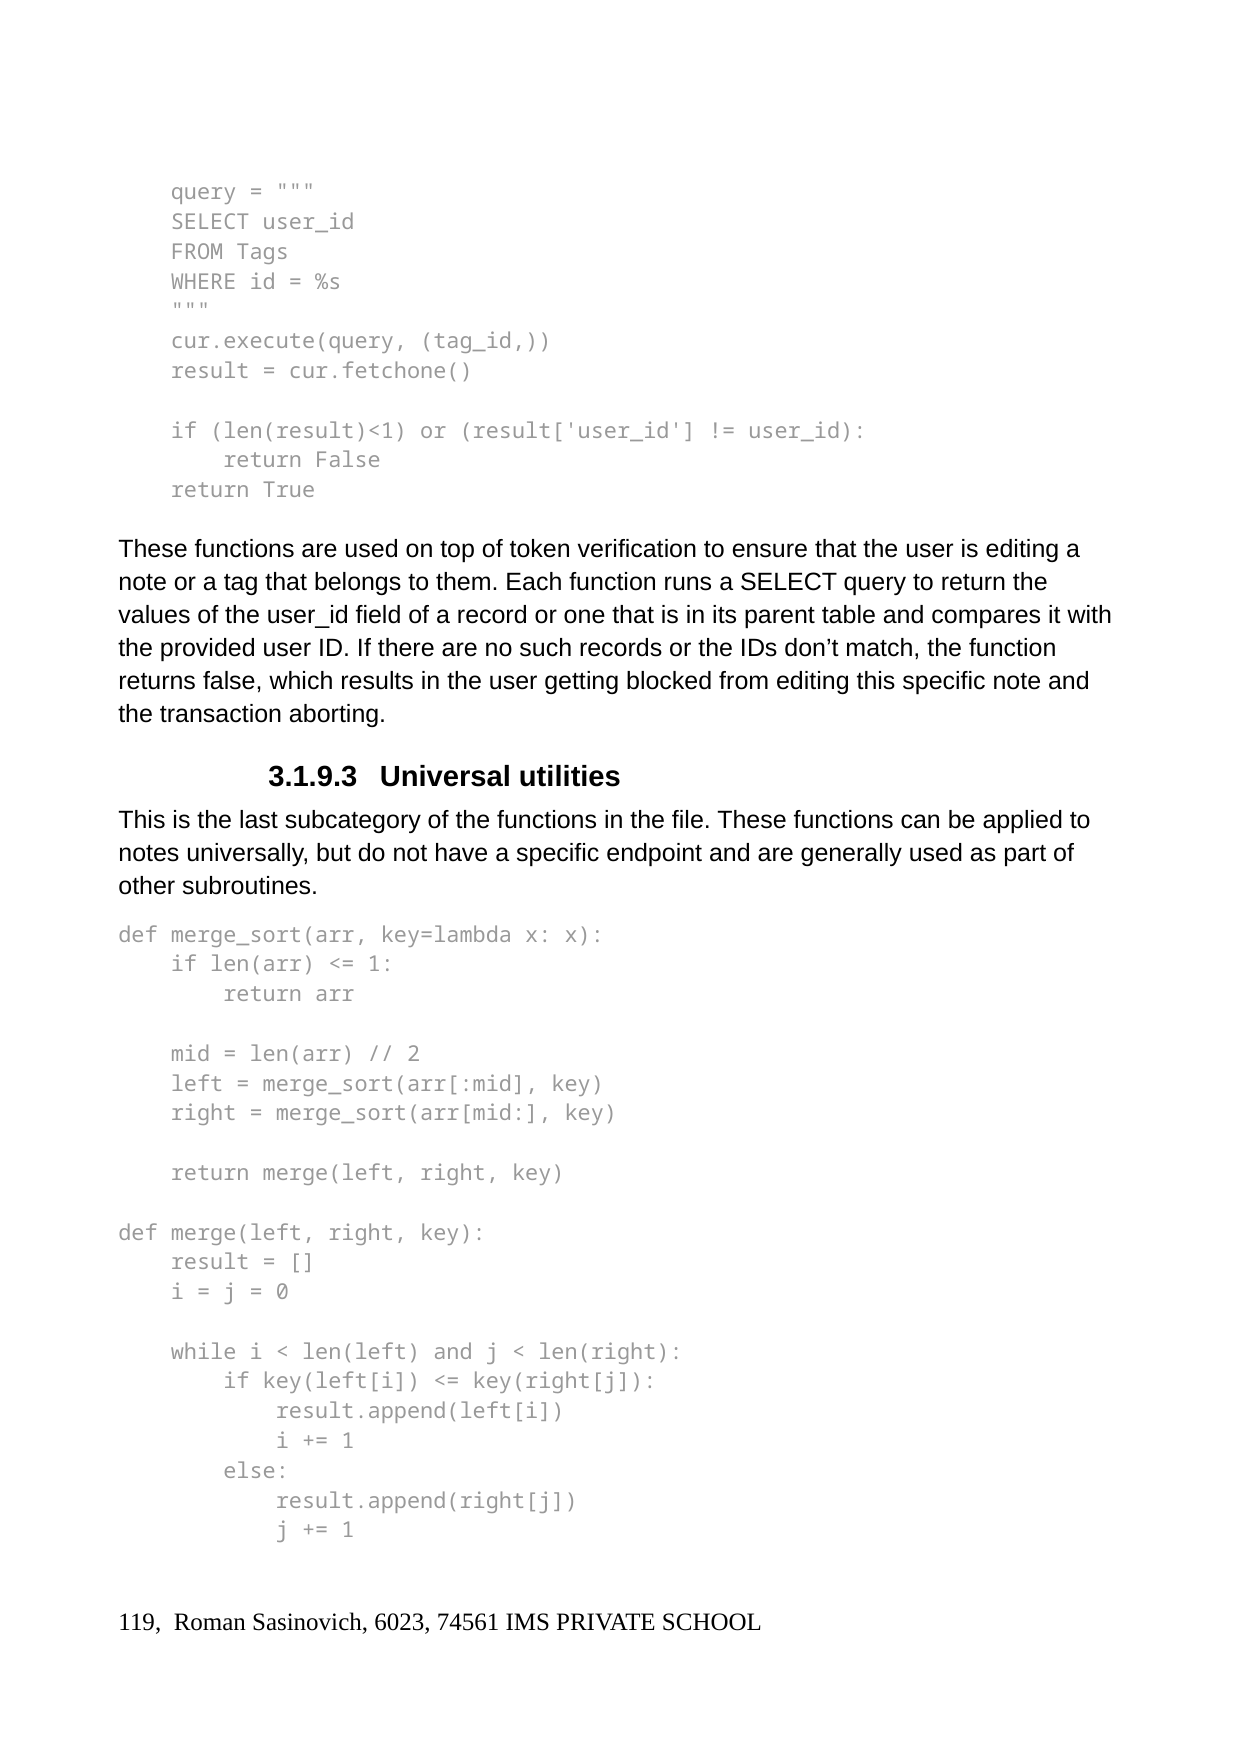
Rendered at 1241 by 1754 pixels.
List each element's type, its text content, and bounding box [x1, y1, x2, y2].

text right = merge_sort(arr[mid:], key) [118, 1097, 1122, 1127]
text These functions are used on top of token verification to ensure that the user is editing a note or a tag that belongs to them. Each function runs a SELECT query to return the values of the user_id field of a record or one that is in its parent table and compares it with the provided user ID. If there are no such records or the IDs don’t match, the function returns false, which results in the user getting blocked from editing this specific note and the transaction aborting. [118, 534, 1122, 728]
text mid = len(arr) // 2 [118, 1038, 1122, 1067]
text def merge(left, right, key): [118, 1216, 1122, 1246]
text def merge_sort(arr, key=lambda x: x): [118, 918, 1122, 948]
text else: [118, 1455, 1122, 1484]
text i += 1 [118, 1425, 1122, 1455]
text query = """ [118, 176, 1122, 206]
text cur.execute(query, (tag_id,)) [118, 325, 1122, 355]
text while i < len(left) and j < len(right): [118, 1336, 1122, 1365]
text result.append(right[j]) [118, 1484, 1122, 1514]
text i = j = 0 [118, 1276, 1122, 1306]
text return arr [118, 978, 1122, 1008]
text if (len(result)<1) or (result['user_id'] != user_id): [118, 415, 1122, 444]
text if key(left[i]) <= key(right[j]): [118, 1365, 1122, 1395]
text return True [118, 474, 1122, 504]
subtitle Universal utilities [268, 759, 1122, 792]
text j += 1 [118, 1514, 1122, 1544]
text if len(arr) <= 1: [118, 948, 1122, 978]
text """ [118, 296, 1122, 325]
text This is the last subcategory of the functions in the file. These functions can be applied to notes universally, but do not have a specific endpoint and are generally used as part of other subroutines. [118, 805, 1122, 900]
text result = cur.fetchone() [118, 355, 1122, 385]
text return merge(left, right, key) [118, 1157, 1122, 1187]
text FROM Tags [118, 236, 1122, 266]
text return False [118, 444, 1122, 474]
text result.append(left[i]) [118, 1395, 1122, 1425]
text WHERE id = %s [118, 266, 1122, 296]
text left = merge_sort(arr[:mid], key) [118, 1067, 1122, 1097]
text SELECT user_id [118, 206, 1122, 236]
text result = [] [118, 1246, 1122, 1276]
